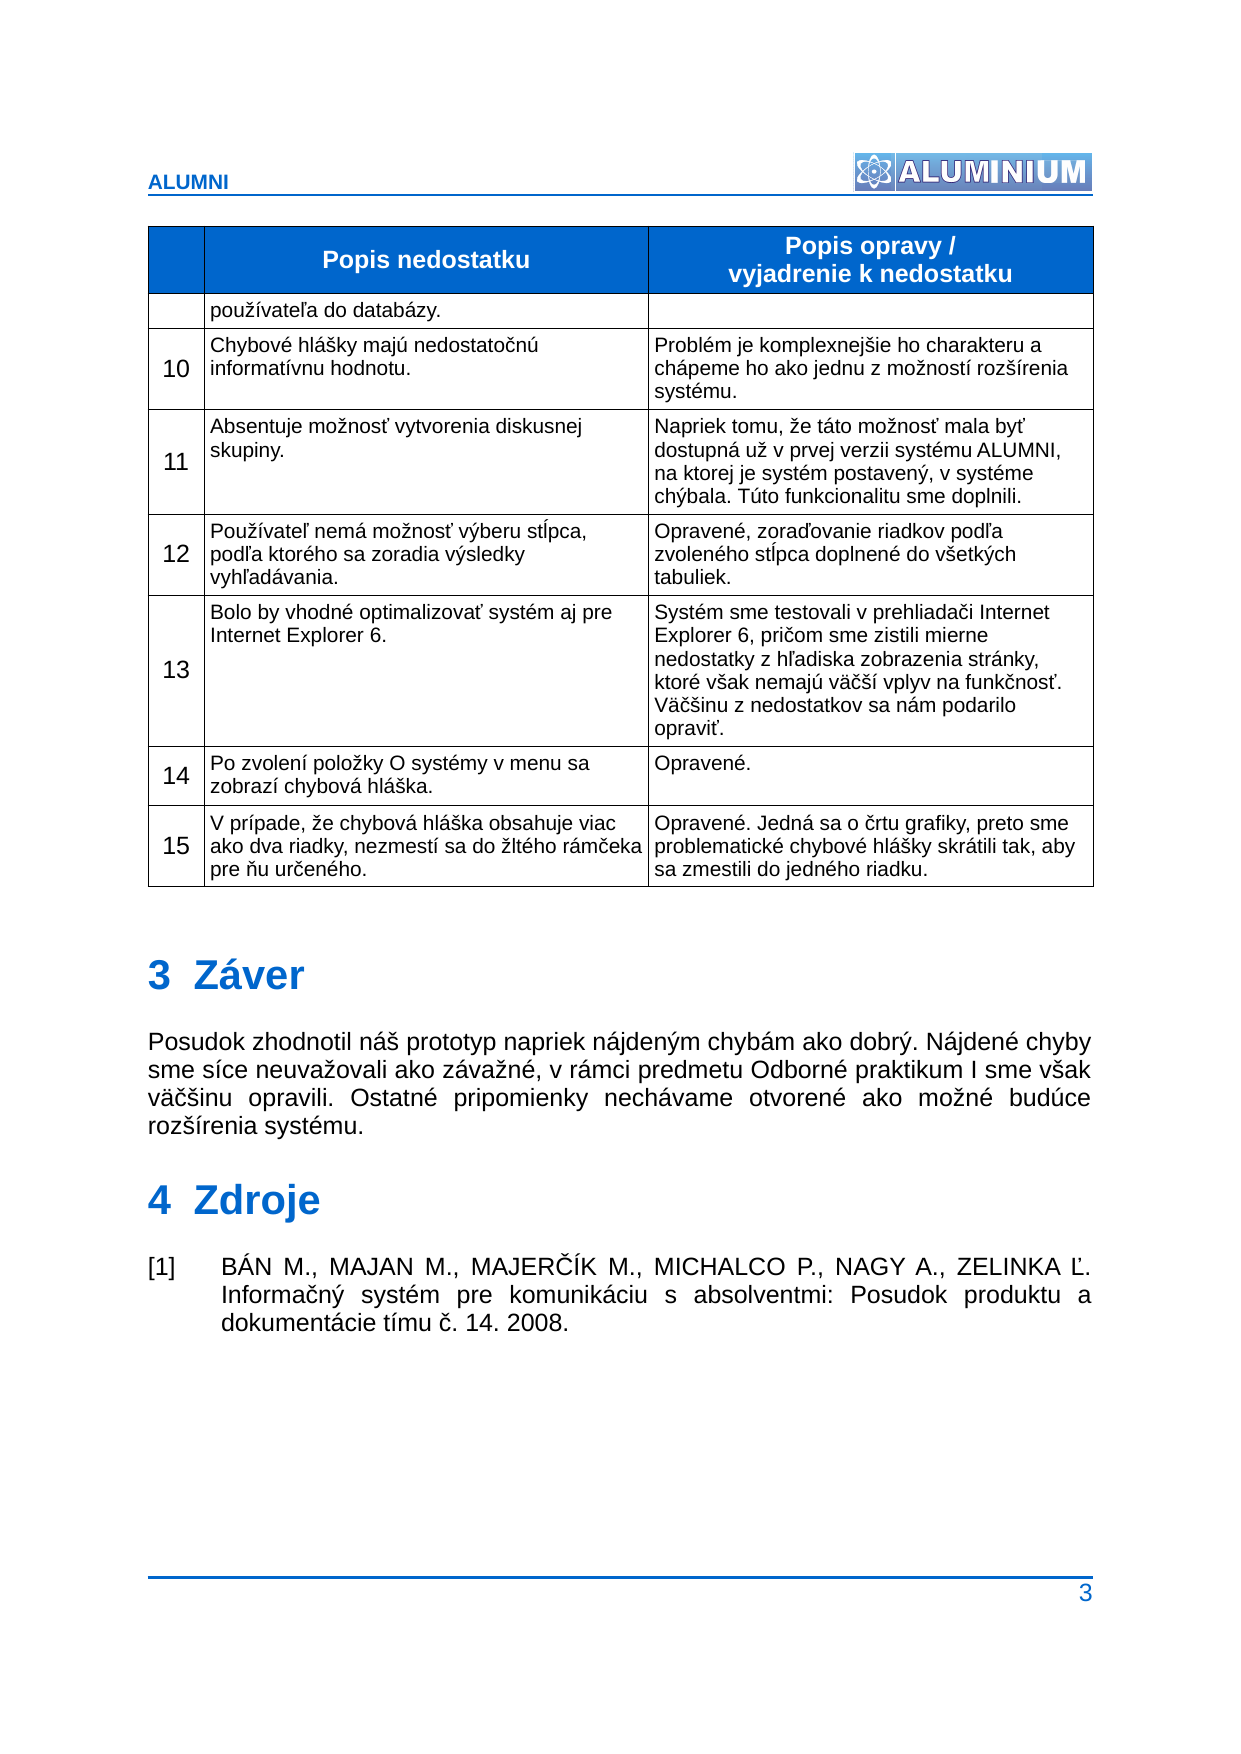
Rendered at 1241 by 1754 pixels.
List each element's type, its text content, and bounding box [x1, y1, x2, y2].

table_cell 12 [149, 515, 204, 595]
table_cell Opravené. [649, 747, 1093, 805]
subtitle Zdroje [148, 1177, 1093, 1223]
table_cell 15 [149, 806, 204, 886]
table_cell Používateľ nemá možnosť výberu stĺpca, podľa ktorého sa zoradia výsledky vyhľadávania. [205, 515, 648, 595]
subtitle Záver [148, 952, 1093, 998]
table_header [149, 227, 204, 293]
table_cell Bolo by vhodné optimalizovať systém aj pre Internet Explorer 6. [205, 596, 648, 746]
table_cell Opravené. Jedná sa o črtu grafiky, preto sme problematické chybové hlášky skrátili tak, aby sa zmestili do jedného riadku. [649, 806, 1093, 886]
table_cell 14 [149, 747, 204, 805]
list BÁN M., MAJAN M., MAJERČÍK M., MICHALCO P., NAGY A., ZELINKA Ľ. Informačný systém pre komunikáciu s absolventmi: Posudok produktu a dokumentácie tímu č. 14. 2008. [148, 1253, 1093, 1337]
table_cell 10 [149, 329, 204, 409]
table_cell [149, 294, 204, 328]
table_cell 11 [149, 410, 204, 513]
table_header Popis nedostatku [205, 227, 648, 293]
table_cell Problém je komplexnejšie ho charakteru a chápeme ho ako jednu z možností rozšírenia systému. [649, 329, 1093, 409]
table_cell 13 [149, 596, 204, 746]
table_cell V prípade, že chybová hláška obsahuje viac ako dva riadky, nezmestí sa do žltého rámčeka pre ňu určeného. [205, 806, 648, 886]
table_cell Absentuje možnosť vytvorenia diskusnej skupiny. [205, 410, 648, 513]
table_cell Napriek tomu, že táto možnosť mala byť dostupná už v prvej verzii systému ALUMNI, na ktorej je systém postavený, v systéme chýbala. Túto funkcionalitu sme doplnili. [649, 410, 1093, 513]
table_header Popis opravy / vyjadrenie k nedostatku [649, 227, 1093, 293]
table_cell [649, 294, 1093, 328]
table_cell Opravené, zoraďovanie riadkov podľa zvoleného stĺpca doplnené do všetkých tabuliek. [649, 515, 1093, 595]
table_cell Chybové hlášky majú nedostatočnú informatívnu hodnotu. [205, 329, 648, 409]
text Posudok zhodnotil náš prototyp napriek nájdeným chybám ako dobrý. Nájdené chyby sme síce neuvažovali ako závažné, v rámci predmetu Odborné praktikum I sme však väčšinu opravili. Ostatné pripomienky nechávame otvorené ako možné budúce rozšírenia systému. [148, 1028, 1093, 1139]
table_cell používateľa do databázy. [205, 294, 648, 328]
table_cell Systém sme testovali v prehliadači Internet Explorer 6, pričom sme zistili mierne nedostatky z hľadiska zobrazenia stránky, ktoré však nemajú väčší vplyv na funkčnosť. Väčšinu z nedostatkov sa nám podarilo opraviť. [649, 596, 1093, 746]
table_cell Po zvolení položky O systémy v menu sa zobrazí chybová hláška. [205, 747, 648, 805]
